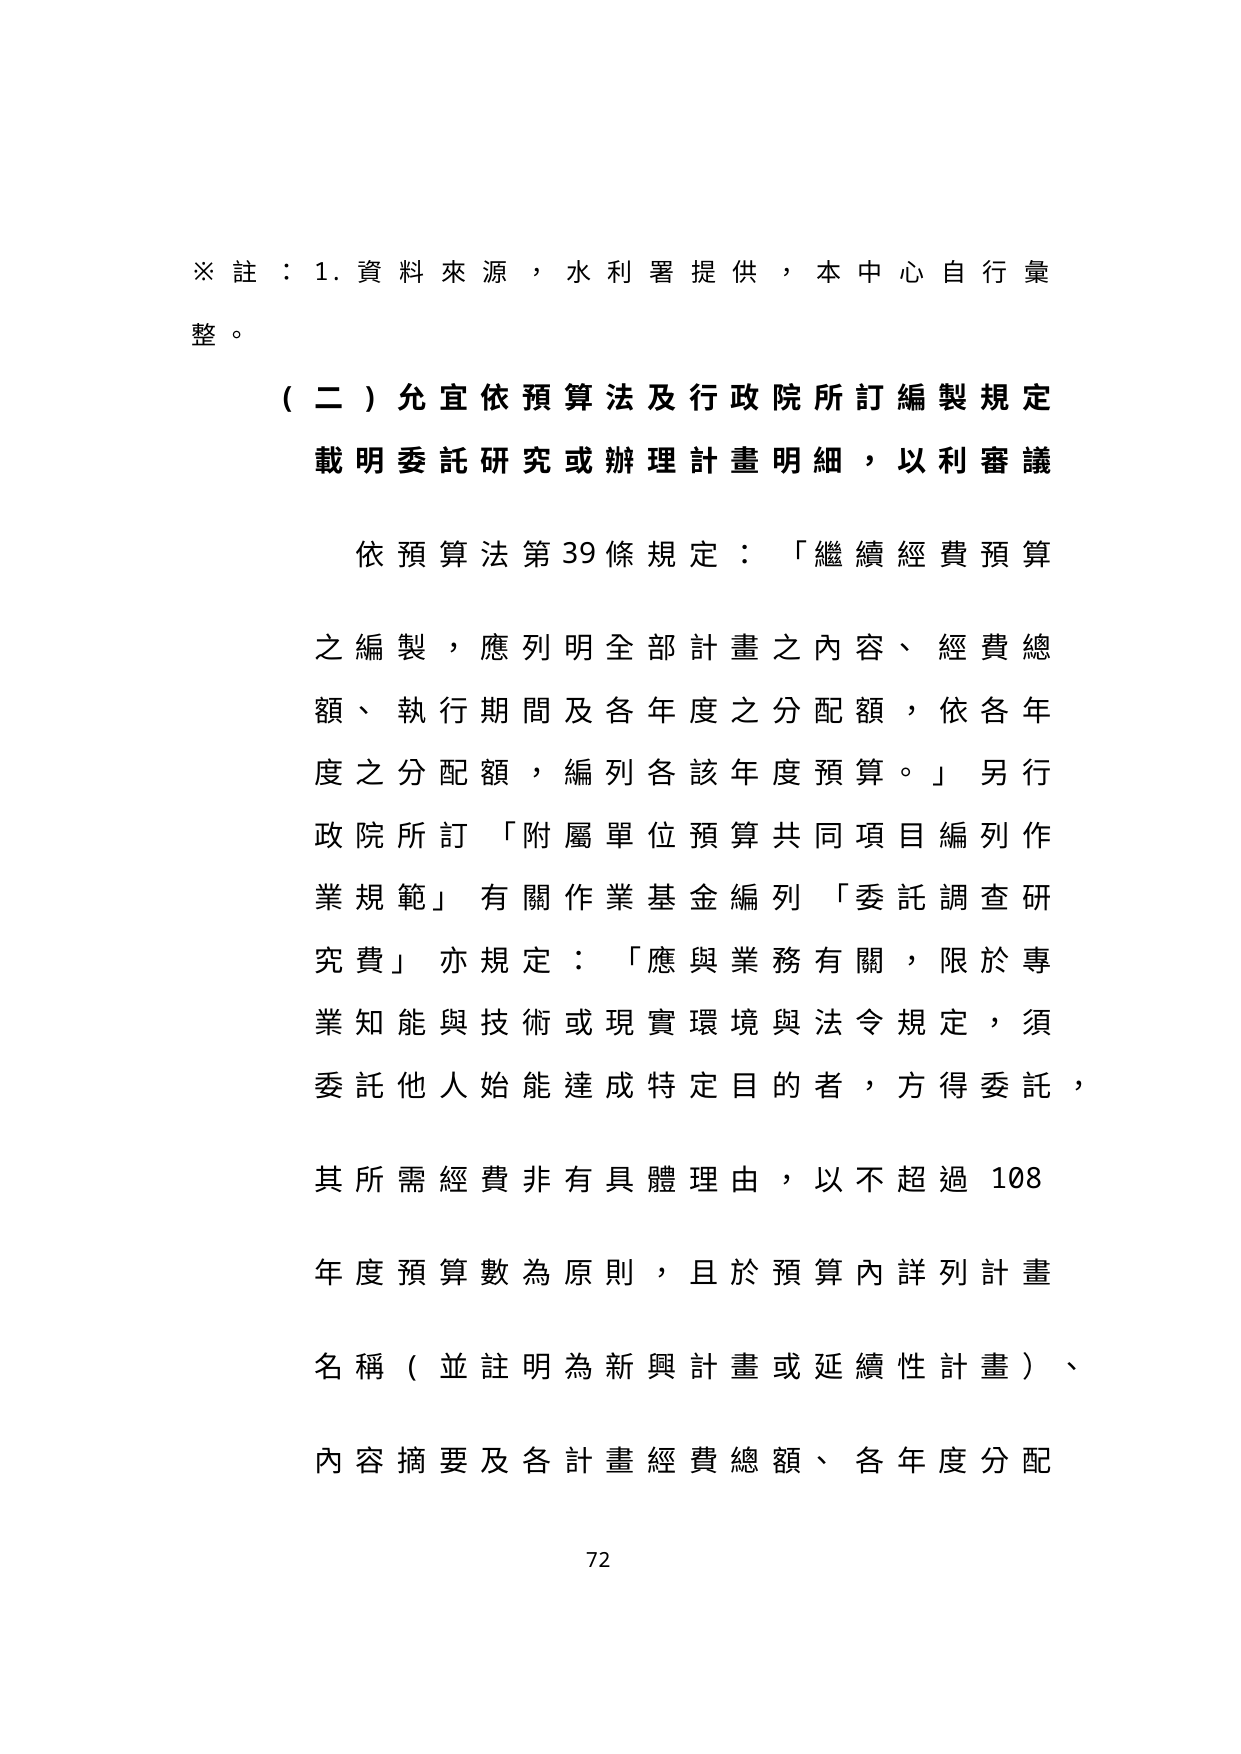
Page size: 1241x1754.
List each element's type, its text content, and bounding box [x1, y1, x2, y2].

text 依預算法第39條規定：「繼續經費預算之編製，應列明全部計畫之內容、經費總額、執行期間及各年度之分配額，依各年度之分配額，編列各該年度預算。」另行政院所訂「附屬單位預算共同項目編列作業規範」有關作業基金編列「委託調查研究費」亦規定：「應與業務有關，限於專業知能與技術或現實環境與法令規定，須委託他人始能達成特定目的者，方得委託，其所需經費非有具體理由，以不超過108年度預算數為原則，且於預算內詳列計畫名稱(並註明為新興計畫或延續性計畫）、內容摘要及各計畫經費總額、各年度分配額。」 [271, 479, 1058, 1479]
text ※註：1.資料來源，水利署提供，本中心自行彙整。 [183, 229, 1058, 354]
text (二)允宜依預算法及行政院所訂編製規定載明委託研究或辦理計畫明細，以利審議 [242, 354, 1058, 479]
